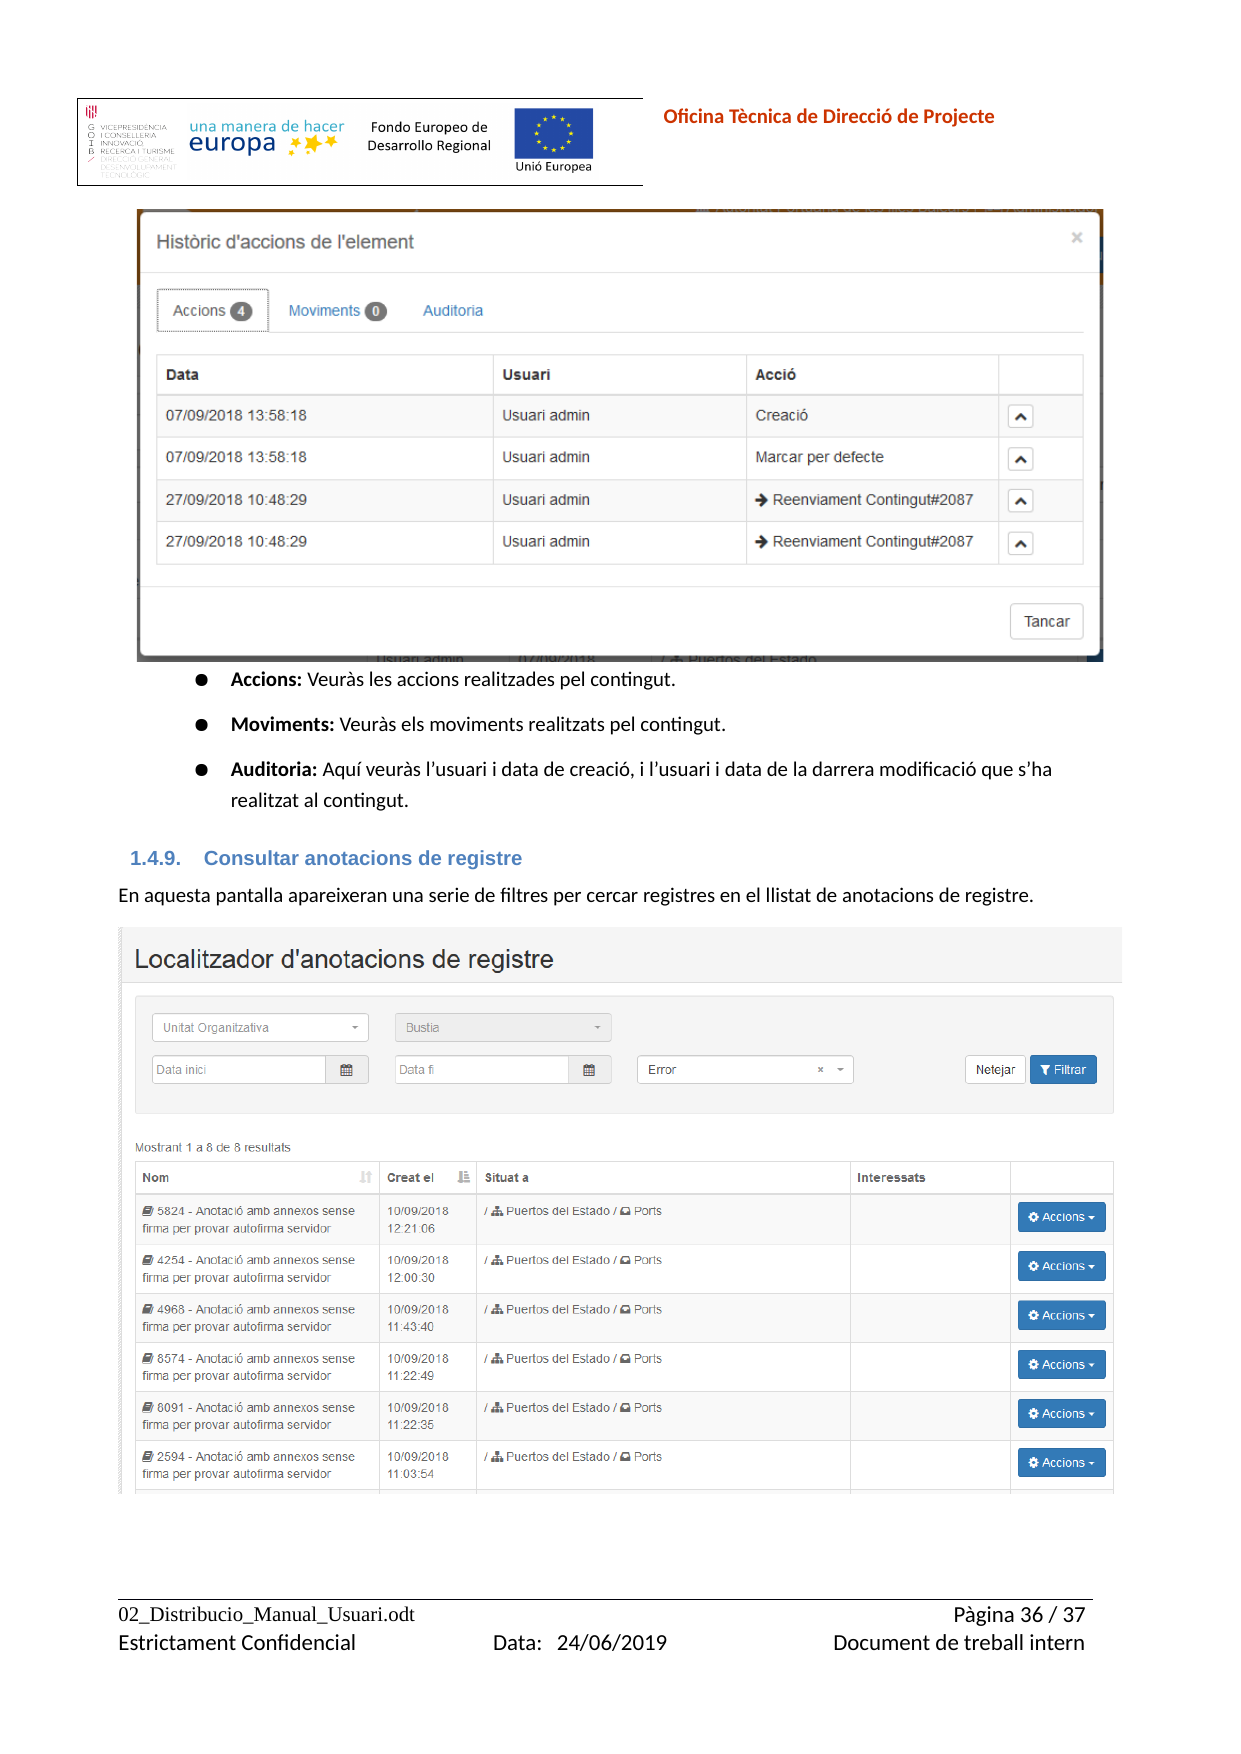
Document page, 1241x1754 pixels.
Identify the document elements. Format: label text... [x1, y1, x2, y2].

list Accions: Veuràs les accions realitzades pel contingut. [193, 662, 1122, 692]
picture [118, 927, 1123, 1494]
text En aquesta pantalla apareixeran una serie de filtres per cercar registres en el llistat de anotacions de registre. [118, 883, 1122, 908]
list Auditoria: Aquí veuràs l’usuari i data de creació, i l’usuari i data de la darrera modificació que s’ha realitzat al contingut. [193, 757, 1122, 812]
picture [187, 103, 599, 180]
picture [136, 209, 1104, 662]
subtitle Consultar anotacions de registre [130, 847, 1122, 870]
picture [82, 103, 181, 180]
list Moviments: Veuràs els moviments realitzats pel contingut. [193, 712, 1122, 737]
